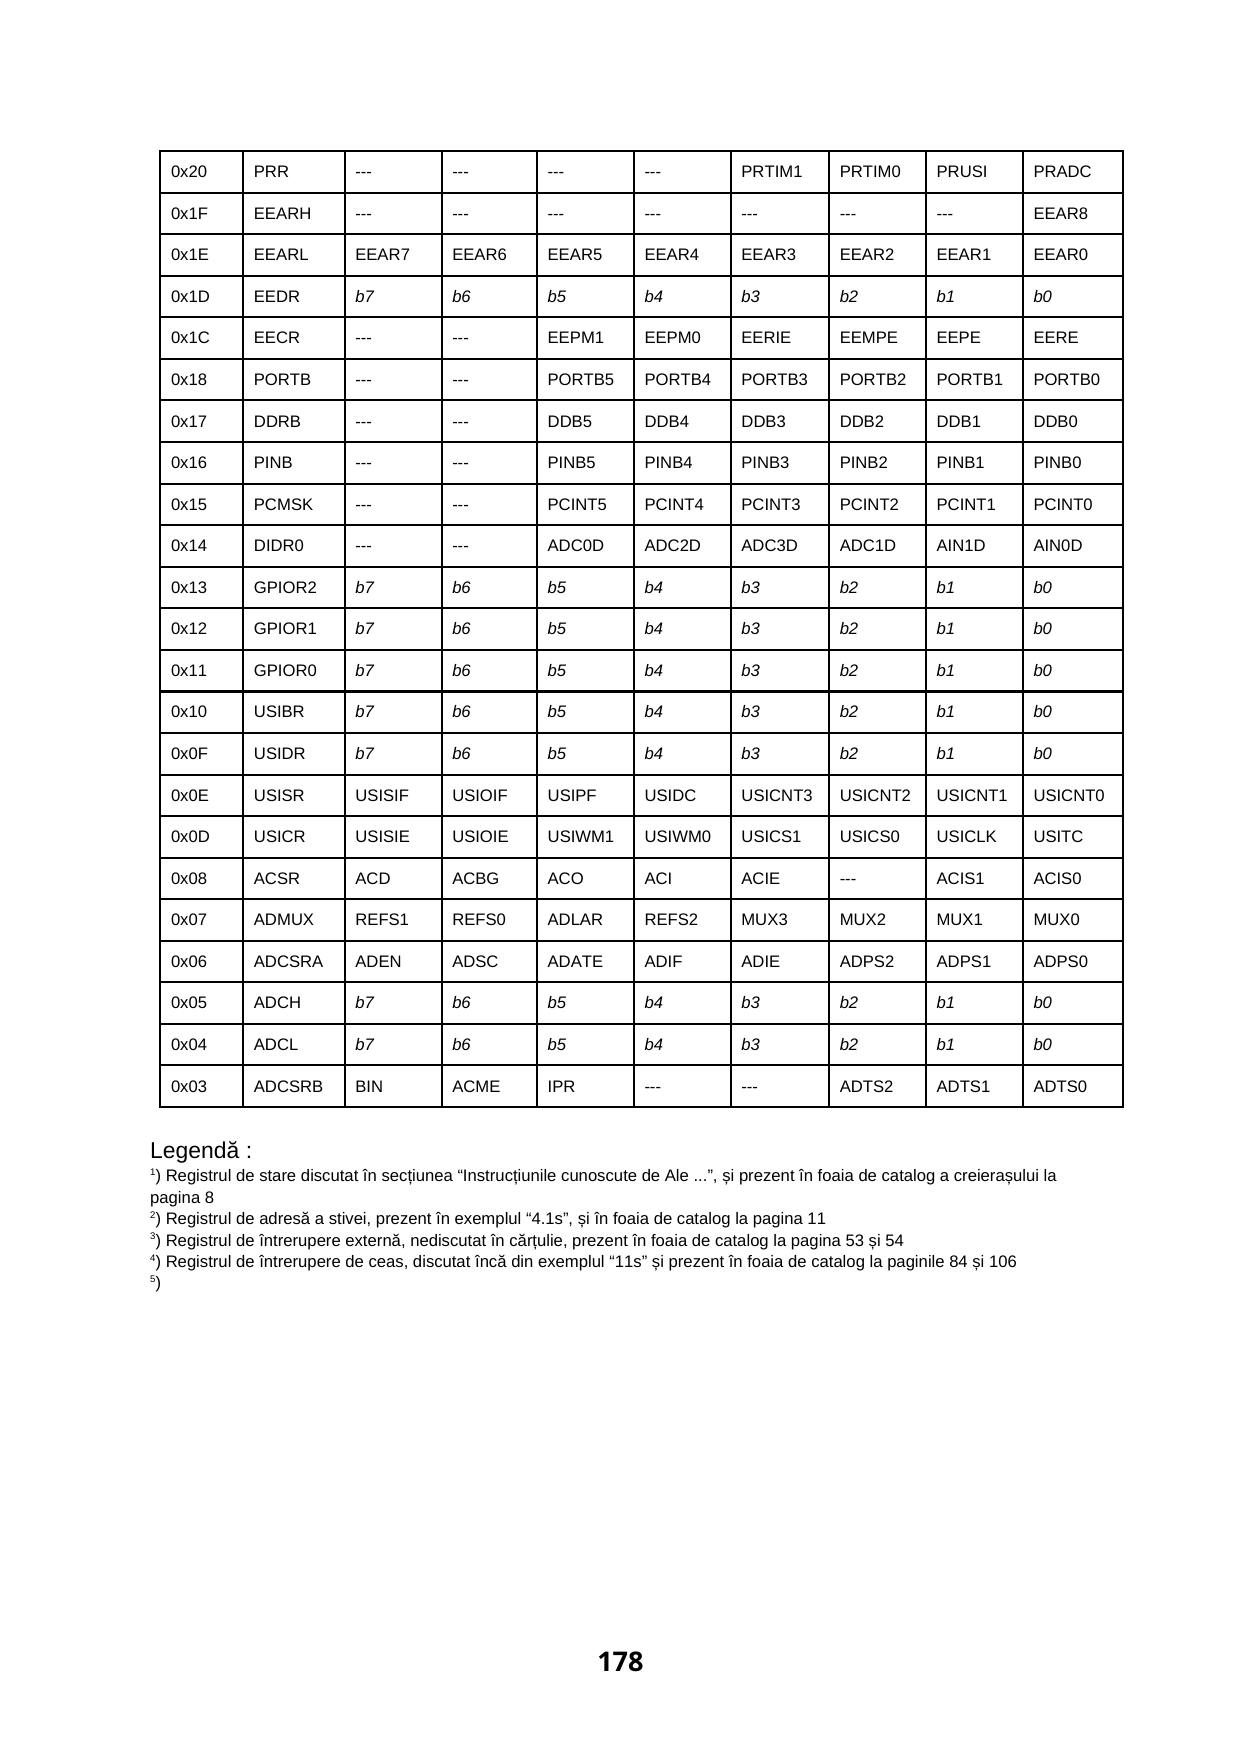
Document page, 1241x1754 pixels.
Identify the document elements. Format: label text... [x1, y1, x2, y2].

table_cell USICNT2 [830, 776, 925, 815]
table_cell ADPS0 [1024, 942, 1122, 981]
table_cell MUX1 [927, 900, 1022, 940]
table_cell USIPF [538, 776, 633, 815]
table_cell PORTB1 [927, 360, 1022, 399]
table_cell --- [443, 152, 536, 192]
table_cell ACI [635, 859, 730, 898]
table_cell PRR [244, 152, 344, 192]
text Legendă : [150, 1137, 1091, 1163]
table_cell ADCL [244, 1025, 344, 1064]
table_cell 0x0D [161, 817, 242, 857]
table_cell b2 [830, 693, 925, 732]
table_cell b7 [346, 609, 441, 649]
table_cell ADIF [635, 942, 730, 981]
table_cell --- [346, 401, 441, 441]
table_cell 0x0E [161, 776, 242, 815]
table_cell EEARH [244, 194, 344, 233]
table_cell USICNT3 [732, 776, 828, 815]
table_cell EECR [244, 318, 344, 358]
table_cell PORTB0 [1024, 360, 1122, 399]
table_cell 0x1D [161, 277, 242, 316]
table_cell 0x20 [161, 152, 242, 192]
table_cell EEAR1 [927, 235, 1022, 275]
table_cell USISIE [346, 817, 441, 857]
table_cell USIOIE [443, 817, 536, 857]
table_cell --- [346, 526, 441, 566]
table_cell ACBG [443, 859, 536, 898]
table_cell b4 [635, 734, 730, 773]
table_cell AIN0D [1024, 526, 1122, 566]
table_cell USICNT0 [1024, 776, 1122, 815]
table_cell 0x1C [161, 318, 242, 358]
table_cell 0x05 [161, 983, 242, 1023]
table_cell 0x16 [161, 443, 242, 482]
table_cell b4 [635, 277, 730, 316]
table_cell b6 [443, 277, 536, 316]
table_cell USIBR [244, 693, 344, 732]
table_cell PINB3 [732, 443, 828, 482]
table_cell ADCSRA [244, 942, 344, 981]
table_cell --- [538, 152, 633, 192]
table_cell b1 [927, 609, 1022, 649]
table_cell b7 [346, 277, 441, 316]
table_cell --- [443, 318, 536, 358]
table_cell USISIF [346, 776, 441, 815]
table_cell b3 [732, 651, 828, 690]
table_cell b0 [1024, 609, 1122, 649]
table_cell b6 [443, 693, 536, 732]
table_cell b6 [443, 651, 536, 690]
table_cell PINB [244, 443, 344, 482]
table_cell REFS0 [443, 900, 536, 940]
table_cell b0 [1024, 1025, 1122, 1064]
table_cell ACSR [244, 859, 344, 898]
table_cell PRTIM0 [830, 152, 925, 192]
table_cell --- [830, 859, 925, 898]
table_cell ACD [346, 859, 441, 898]
table_cell EEAR5 [538, 235, 633, 275]
table_cell --- [443, 526, 536, 566]
table_cell b7 [346, 651, 441, 690]
table_cell PORTB3 [732, 360, 828, 399]
table_cell EEPM1 [538, 318, 633, 358]
table_cell ADEN [346, 942, 441, 981]
table_cell PRUSI [927, 152, 1022, 192]
table_cell EEPE [927, 318, 1022, 358]
table_cell ADATE [538, 942, 633, 981]
table_cell b5 [538, 651, 633, 690]
table_cell b1 [927, 983, 1022, 1023]
table_cell PCMSK [244, 485, 344, 524]
table_cell b5 [538, 693, 633, 732]
table_cell --- [635, 152, 730, 192]
table_cell b4 [635, 651, 730, 690]
table_cell b5 [538, 568, 633, 607]
table_cell b1 [927, 734, 1022, 773]
table_cell ADLAR [538, 900, 633, 940]
table_cell b0 [1024, 983, 1122, 1023]
table_cell AIN1D [927, 526, 1022, 566]
table_cell ADCH [244, 983, 344, 1023]
table_cell 0x15 [161, 485, 242, 524]
table_cell ADTS0 [1024, 1066, 1122, 1106]
table_cell PRTIM1 [732, 152, 828, 192]
table_cell --- [443, 401, 536, 441]
table_cell EEMPE [830, 318, 925, 358]
table_cell BIN [346, 1066, 441, 1106]
table_cell ADC2D [635, 526, 730, 566]
table_cell b0 [1024, 277, 1122, 316]
table_cell b0 [1024, 651, 1122, 690]
table_cell 0x12 [161, 609, 242, 649]
table_cell b3 [732, 1025, 828, 1064]
table_cell b0 [1024, 734, 1122, 773]
table_cell 0x06 [161, 942, 242, 981]
table_cell ADC1D [830, 526, 925, 566]
table_cell DDRB [244, 401, 344, 441]
table_cell EEAR6 [443, 235, 536, 275]
table_cell b1 [927, 651, 1022, 690]
table_cell b2 [830, 609, 925, 649]
table_cell --- [635, 1066, 730, 1106]
text 4) Registrul de întrerupere de ceas, discutat încă din exemplul “11s” și prezent în foaia de catalog la paginile 84 și 106 [150, 1252, 1091, 1271]
table_cell ACIS1 [927, 859, 1022, 898]
table_cell USISR [244, 776, 344, 815]
table_cell EEPM0 [635, 318, 730, 358]
table_cell b3 [732, 277, 828, 316]
table_cell USICLK [927, 817, 1022, 857]
table_cell PINB5 [538, 443, 633, 482]
table_cell DDB3 [732, 401, 828, 441]
table_cell b5 [538, 983, 633, 1023]
table_cell --- [830, 194, 925, 233]
table_cell --- [443, 360, 536, 399]
table_cell EEARL [244, 235, 344, 275]
table_cell PORTB [244, 360, 344, 399]
table_cell USIWM1 [538, 817, 633, 857]
table_cell USIDR [244, 734, 344, 773]
table_cell 0x1E [161, 235, 242, 275]
table_cell DDB4 [635, 401, 730, 441]
table_cell REFS1 [346, 900, 441, 940]
table_cell b2 [830, 734, 925, 773]
table_cell ADCSRB [244, 1066, 344, 1106]
table_cell b4 [635, 983, 730, 1023]
table_cell b7 [346, 1025, 441, 1064]
table_cell MUX3 [732, 900, 828, 940]
table_cell 0x13 [161, 568, 242, 607]
table_cell --- [538, 194, 633, 233]
table_cell DDB2 [830, 401, 925, 441]
table_cell b5 [538, 277, 633, 316]
table_cell ADSC [443, 942, 536, 981]
text 3) Registrul de întrerupere externă, nediscutat în cărțulie, prezent în foaia de catalog la pagina 53 și 54 [150, 1231, 1091, 1249]
text 2) Registrul de adresă a stivei, prezent în exemplul “4.1s”, și în foaia de catalog la pagina 11 [150, 1209, 1091, 1228]
table_cell ACME [443, 1066, 536, 1106]
table_cell 0x07 [161, 900, 242, 940]
table_cell b1 [927, 693, 1022, 732]
table_cell EEAR7 [346, 235, 441, 275]
table_cell 0x17 [161, 401, 242, 441]
table_cell DDB1 [927, 401, 1022, 441]
table_cell b3 [732, 609, 828, 649]
table_cell --- [346, 194, 441, 233]
table_cell USIOIF [443, 776, 536, 815]
table_cell b1 [927, 568, 1022, 607]
table_cell PCINT4 [635, 485, 730, 524]
table_cell MUX0 [1024, 900, 1122, 940]
table_cell EERIE [732, 318, 828, 358]
table_cell PORTB4 [635, 360, 730, 399]
table_cell b6 [443, 568, 536, 607]
table_cell PCINT2 [830, 485, 925, 524]
table_cell PINB1 [927, 443, 1022, 482]
table_cell 0x08 [161, 859, 242, 898]
table_cell USICR [244, 817, 344, 857]
table_cell 0x1F [161, 194, 242, 233]
table_cell b3 [732, 983, 828, 1023]
table_cell b6 [443, 1025, 536, 1064]
table_cell b7 [346, 693, 441, 732]
table_cell 0x0F [161, 734, 242, 773]
table_cell ADMUX [244, 900, 344, 940]
table_cell --- [346, 152, 441, 192]
table_cell ACIE [732, 859, 828, 898]
table_cell b0 [1024, 693, 1122, 732]
table_cell ADC3D [732, 526, 828, 566]
table_cell GPIOR0 [244, 651, 344, 690]
table_cell ADTS1 [927, 1066, 1022, 1106]
table_cell DIDR0 [244, 526, 344, 566]
table_cell PINB0 [1024, 443, 1122, 482]
table_cell ADC0D [538, 526, 633, 566]
table_cell b5 [538, 609, 633, 649]
table_cell USICS0 [830, 817, 925, 857]
table_cell --- [443, 194, 536, 233]
table_cell ADPS1 [927, 942, 1022, 981]
table_cell 0x11 [161, 651, 242, 690]
table_cell ADIE [732, 942, 828, 981]
table_cell b2 [830, 277, 925, 316]
table_cell b4 [635, 609, 730, 649]
table_cell DDB0 [1024, 401, 1122, 441]
table_cell --- [443, 485, 536, 524]
table_cell ACO [538, 859, 633, 898]
table_cell USIWM0 [635, 817, 730, 857]
table_cell EEAR3 [732, 235, 828, 275]
table_cell PCINT1 [927, 485, 1022, 524]
table_cell b2 [830, 568, 925, 607]
table_cell --- [635, 194, 730, 233]
table_cell b1 [927, 1025, 1022, 1064]
table_cell USICNT1 [927, 776, 1022, 815]
table_cell ADPS2 [830, 942, 925, 981]
table_cell EEAR2 [830, 235, 925, 275]
table_cell --- [346, 318, 441, 358]
table_cell b6 [443, 983, 536, 1023]
table_cell DDB5 [538, 401, 633, 441]
table_cell b1 [927, 277, 1022, 316]
table_cell ACIS0 [1024, 859, 1122, 898]
table_cell b2 [830, 983, 925, 1023]
table_cell b7 [346, 983, 441, 1023]
table_cell REFS2 [635, 900, 730, 940]
table_cell --- [927, 194, 1022, 233]
table_cell ADTS2 [830, 1066, 925, 1106]
table_cell b2 [830, 1025, 925, 1064]
table_cell PCINT3 [732, 485, 828, 524]
table_cell b6 [443, 609, 536, 649]
table_cell b0 [1024, 568, 1122, 607]
table_cell b3 [732, 693, 828, 732]
table_cell b5 [538, 734, 633, 773]
table_cell EEDR [244, 277, 344, 316]
table_cell EERE [1024, 318, 1122, 358]
table_cell GPIOR1 [244, 609, 344, 649]
table_cell PINB2 [830, 443, 925, 482]
table_cell IPR [538, 1066, 633, 1106]
table_cell b4 [635, 568, 730, 607]
table_cell --- [346, 485, 441, 524]
table_cell --- [732, 1066, 828, 1106]
table_cell 0x18 [161, 360, 242, 399]
table_cell b5 [538, 1025, 633, 1064]
table_cell b3 [732, 734, 828, 773]
table_cell --- [346, 360, 441, 399]
table_cell PCINT5 [538, 485, 633, 524]
table_cell b7 [346, 734, 441, 773]
table_cell EEAR4 [635, 235, 730, 275]
table_cell MUX2 [830, 900, 925, 940]
table_cell PINB4 [635, 443, 730, 482]
table_cell USICS1 [732, 817, 828, 857]
table_cell EEAR0 [1024, 235, 1122, 275]
table_cell b2 [830, 651, 925, 690]
table_cell 0x14 [161, 526, 242, 566]
table_cell 0x04 [161, 1025, 242, 1064]
table_cell --- [443, 443, 536, 482]
text 5) [150, 1273, 1091, 1292]
table_cell USIDC [635, 776, 730, 815]
table_cell --- [732, 194, 828, 233]
table_cell b3 [732, 568, 828, 607]
table_cell b7 [346, 568, 441, 607]
table_cell PORTB5 [538, 360, 633, 399]
table_cell 0x03 [161, 1066, 242, 1106]
table_cell GPIOR2 [244, 568, 344, 607]
table_cell --- [346, 443, 441, 482]
table_cell b4 [635, 1025, 730, 1064]
table_cell b6 [443, 734, 536, 773]
table_cell b4 [635, 693, 730, 732]
table_cell USITC [1024, 817, 1122, 857]
text 1) Registrul de stare discutat în secțiunea “Instrucțiunile cunoscute de Ale ...”, și prezent în foaia de catalog a creierașului la pagina 8 [150, 1167, 1091, 1207]
table_cell PRADC [1024, 152, 1122, 192]
table_cell PORTB2 [830, 360, 925, 399]
table_cell EEAR8 [1024, 194, 1122, 233]
table_cell PCINT0 [1024, 485, 1122, 524]
table_cell 0x10 [161, 693, 242, 732]
